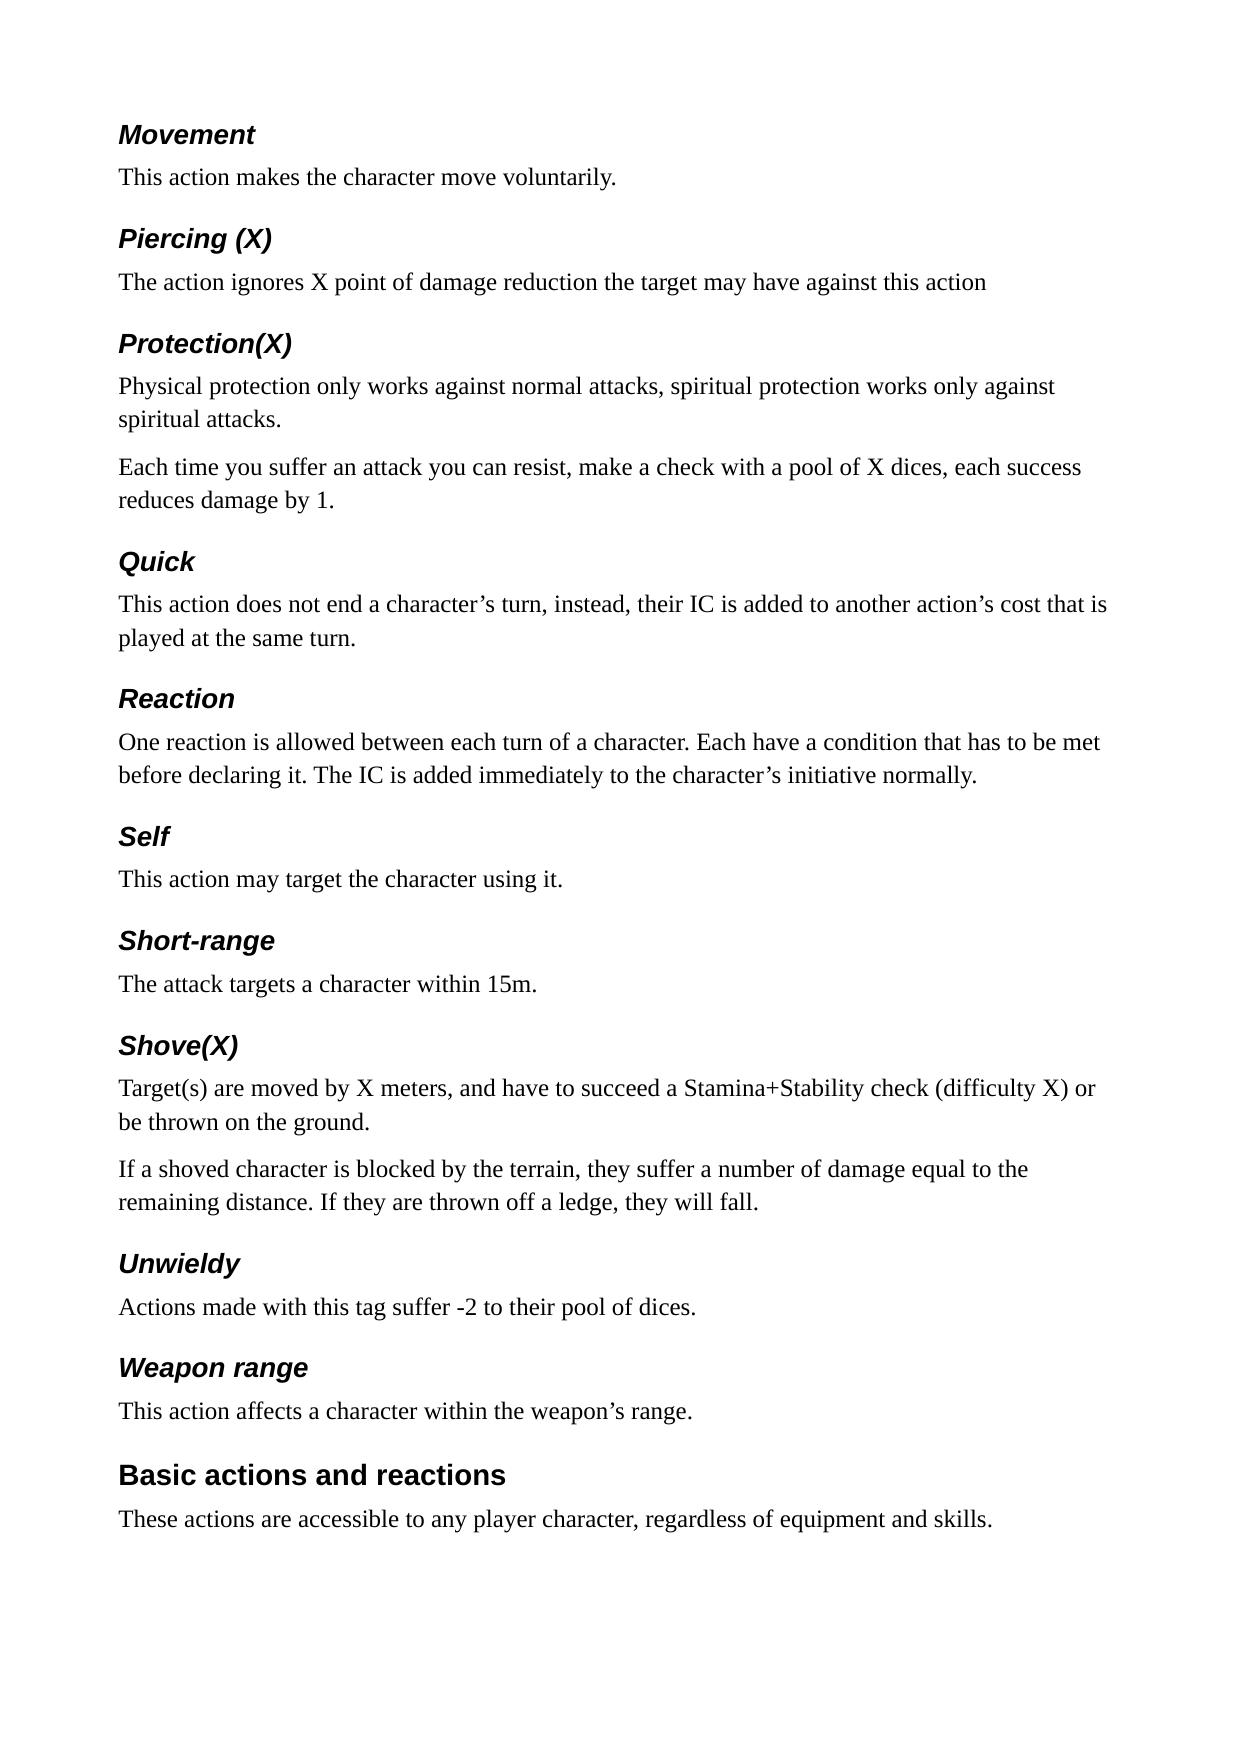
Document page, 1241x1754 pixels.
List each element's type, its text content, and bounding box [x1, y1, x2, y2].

subtitle Weapon range [118, 1352, 1122, 1384]
subtitle Piercing (X) [118, 223, 1122, 254]
text These actions are accessible to any player character, regardless of equipment and skills. [118, 1504, 1122, 1533]
subtitle Shove(X) [118, 1029, 1122, 1061]
text The action ignores X point of damage reduction the target may have against this action [118, 267, 1122, 296]
text Actions made with this tag suffer -2 to their pool of dices. [118, 1292, 1122, 1320]
text The attack targets a character within 15m. [118, 969, 1122, 998]
text This action affects a character within the weapon’s range. [118, 1396, 1122, 1425]
subtitle Quick [118, 545, 1122, 577]
text If a shoved character is blocked by the terrain, they suffer a number of damage equal to the remaining distance. If they are thrown off a ledge, they will fall. [118, 1154, 1122, 1216]
subtitle Reaction [118, 683, 1122, 714]
subtitle Basic actions and reactions [118, 1458, 1122, 1492]
subtitle Unwieldy [118, 1247, 1122, 1279]
subtitle Protection(X) [118, 327, 1122, 359]
subtitle Movement [118, 118, 1122, 150]
subtitle Short-range [118, 925, 1122, 957]
text Target(s) are moved by X meters, and have to succeed a Stamina+Stability check (difficulty X) or be thrown on the ground. [118, 1073, 1122, 1135]
text This action may target the character using it. [118, 864, 1122, 893]
text Each time you suffer an attack you can resist, make a check with a pool of X dices, each success reduces damage by 1. [118, 452, 1122, 514]
text This action makes the character move voluntarily. [118, 162, 1122, 191]
text This action does not end a character’s turn, instead, their IC is added to another action’s cost that is played at the same turn. [118, 589, 1122, 651]
subtitle Self [118, 820, 1122, 852]
text Physical protection only works against normal attacks, spiritual protection works only against spiritual attacks. [118, 371, 1122, 433]
text One reaction is allowed between each turn of a character. Each have a condition that has to be met before declaring it. The IC is added immediately to the character’s initiative normally. [118, 727, 1122, 789]
